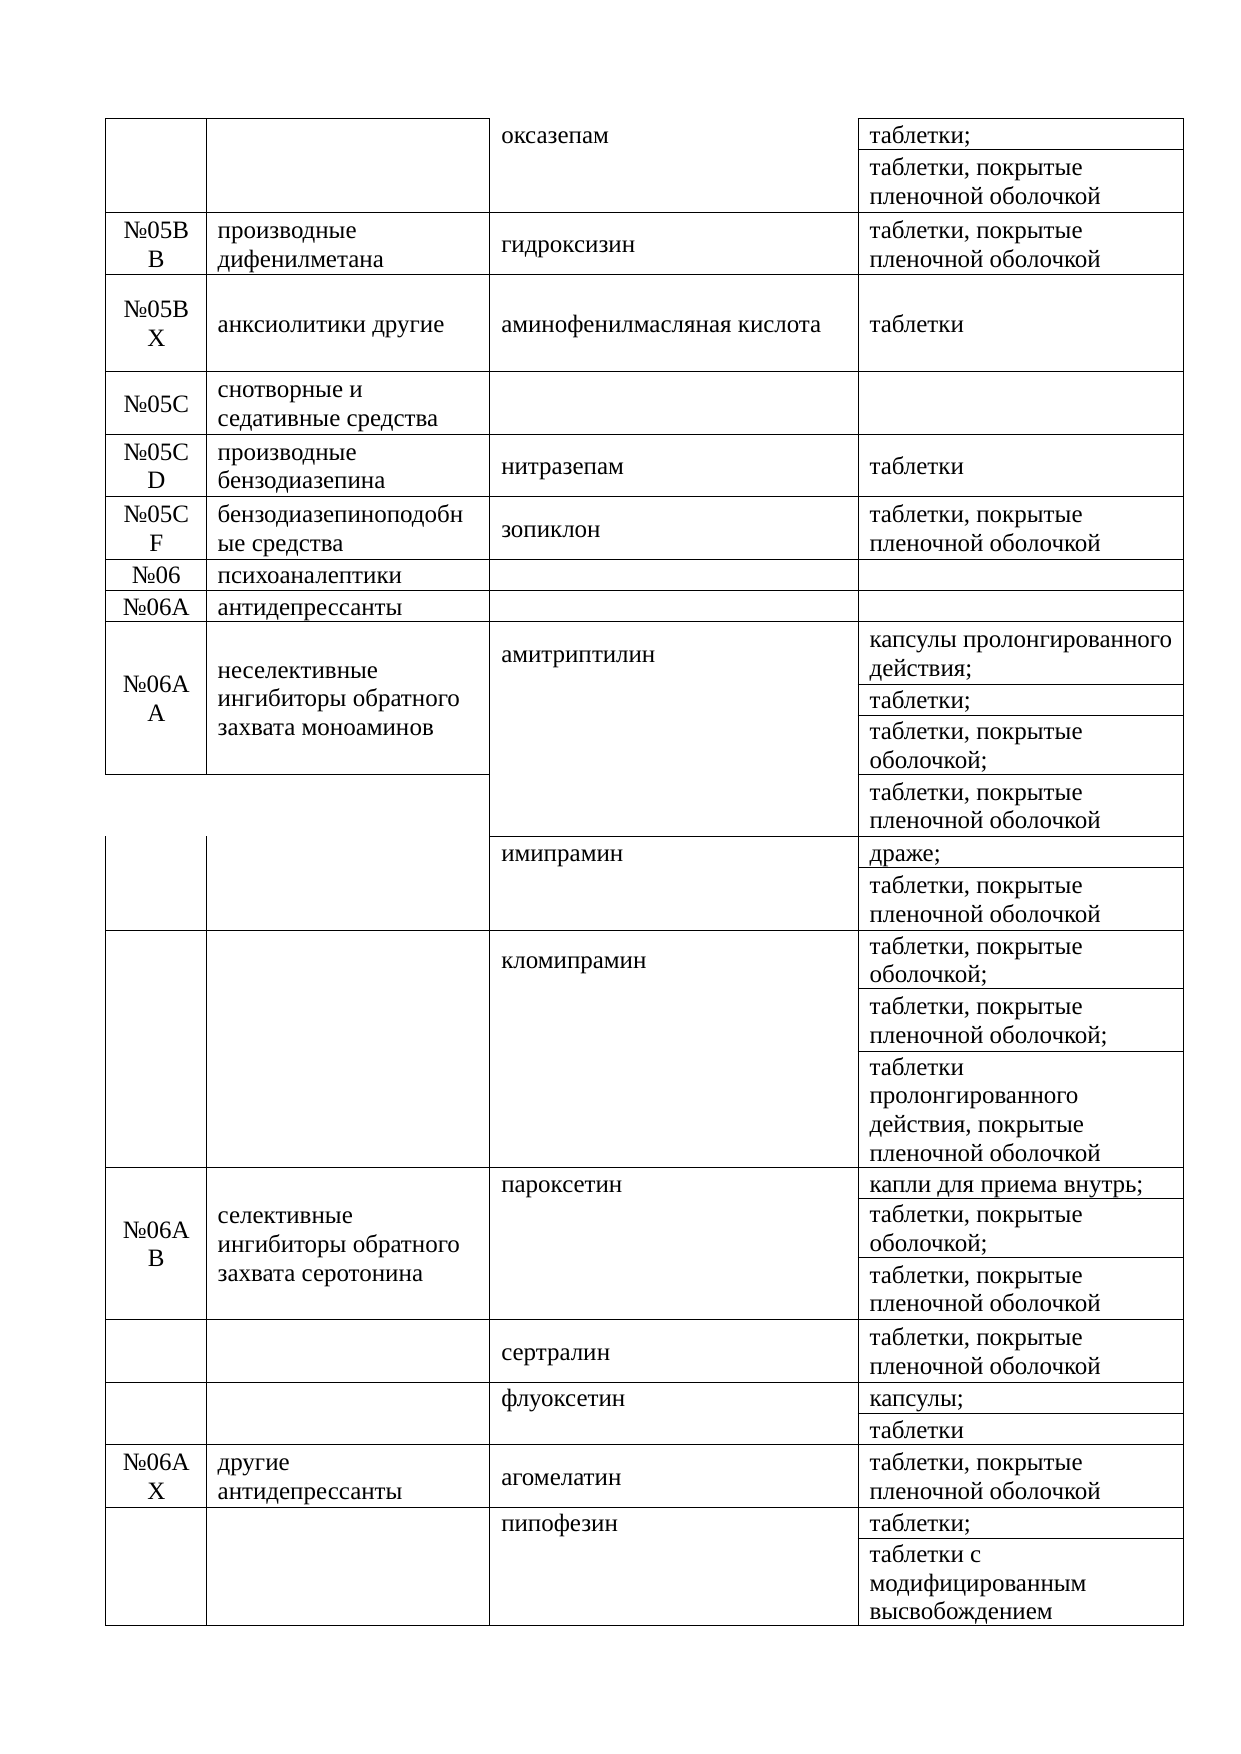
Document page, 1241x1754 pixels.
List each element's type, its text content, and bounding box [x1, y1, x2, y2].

table_cell психоаналептики [207, 560, 489, 590]
table_cell таблетки, покрытые оболочкой; [859, 716, 1183, 773]
table_cell [490, 774, 858, 836]
table_cell гидроксизин [490, 213, 858, 274]
table_cell таблетки с модифицированным высвобождением [859, 1539, 1183, 1625]
table_cell капли для приема внутрь; [859, 1168, 1183, 1198]
table_cell №06AX [106, 1445, 206, 1507]
table_cell [490, 1051, 858, 1167]
table_cell [490, 1538, 858, 1625]
table_cell нитразепам [490, 435, 858, 496]
table_cell флуоксетин [490, 1383, 858, 1413]
table_cell №05CD [106, 435, 206, 496]
table_cell агомелатин [490, 1445, 858, 1507]
table_cell [859, 560, 1183, 590]
table_cell таблетки, покрытые оболочкой; [859, 931, 1183, 988]
table_cell производные бензодиазепина [207, 435, 489, 496]
table_cell бензодиазепиноподобные средства [207, 497, 489, 559]
table_cell зопиклон [490, 497, 858, 559]
table_cell таблетки, покрытые пленочной оболочкой [859, 1320, 1183, 1382]
table_cell таблетки, покрытые пленочной оболочкой [859, 213, 1183, 274]
table_cell [859, 591, 1183, 621]
table_cell производные дифенилметана [207, 213, 489, 274]
table_cell [207, 119, 489, 212]
table_cell таблетки, покрытые пленочной оболочкой [859, 1445, 1183, 1507]
table_cell [490, 1198, 858, 1257]
table_cell снотворные и седативные средства [207, 372, 489, 434]
table_cell №06 [106, 560, 206, 590]
table_cell пипофезин [490, 1508, 858, 1538]
table_cell таблетки, покрытые пленочной оболочкой [859, 497, 1183, 559]
table_cell [490, 372, 858, 434]
table_cell селективные ингибиторы обратного захвата серотонина [207, 1168, 489, 1319]
table_cell [490, 560, 858, 590]
table_cell [207, 1383, 489, 1444]
table_cell драже; [859, 837, 1183, 867]
table_cell [207, 836, 489, 930]
table_cell [207, 1508, 489, 1625]
table_cell амитриптилин [490, 622, 858, 684]
table_cell [106, 119, 206, 212]
table_cell анксиолитики другие [207, 275, 489, 371]
table_cell сертралин [490, 1320, 858, 1382]
table_cell неселективные ингибиторы обратного захвата моноаминов [207, 622, 489, 773]
table_cell капсулы; [859, 1383, 1183, 1413]
table_cell [859, 372, 1183, 434]
table_cell [490, 149, 858, 212]
table_cell таблетки пролонгированного действия, покрытые пленочной оболочкой [859, 1052, 1183, 1167]
table_cell №05BB [106, 213, 206, 274]
table_cell [106, 1508, 206, 1625]
table_cell [106, 836, 206, 930]
table_cell таблетки; [859, 1508, 1183, 1538]
table_cell [490, 867, 858, 930]
table_cell №05CF [106, 497, 206, 559]
table_cell оксазепам [490, 118, 858, 149]
table_cell другие антидепрессанты [207, 1445, 489, 1507]
table_cell таблетки, покрытые пленочной оболочкой [859, 1258, 1183, 1319]
table_cell №05C [106, 372, 206, 434]
table_cell таблетки [859, 1414, 1183, 1444]
table_cell таблетки [859, 435, 1183, 496]
table_cell [207, 1320, 489, 1382]
table_cell [490, 1413, 858, 1444]
table_cell таблетки, покрытые пленочной оболочкой [859, 150, 1183, 212]
table_cell таблетки [859, 275, 1183, 371]
table_cell имипрамин [490, 837, 858, 867]
table_cell аминофенилмасляная кислота [490, 275, 858, 371]
table_cell таблетки; [859, 119, 1183, 149]
table_cell №05BX [106, 275, 206, 371]
table_cell [490, 684, 858, 715]
table_cell №06A [106, 591, 206, 621]
table_cell таблетки, покрытые пленочной оболочкой [859, 775, 1183, 836]
table_cell пароксетин [490, 1168, 858, 1198]
table_cell [490, 988, 858, 1051]
table_cell [106, 931, 206, 1167]
table_cell таблетки, покрытые пленочной оболочкой; [859, 989, 1183, 1051]
table_cell капсулы пролонгированного действия; [859, 622, 1183, 684]
table_cell [490, 715, 858, 773]
table_cell [490, 591, 858, 621]
table_cell [490, 1257, 858, 1319]
table_cell таблетки, покрытые оболочкой; [859, 1199, 1183, 1257]
table_cell №06AA [106, 622, 206, 773]
table_cell таблетки; [859, 685, 1183, 715]
table_cell таблетки, покрытые пленочной оболочкой [859, 868, 1183, 930]
table_cell №06AB [106, 1168, 206, 1319]
table_cell антидепрессанты [207, 591, 489, 621]
table_cell кломипрамин [490, 931, 858, 988]
table_cell [106, 1320, 206, 1382]
table_cell [106, 1383, 206, 1444]
table_cell [207, 931, 489, 1167]
